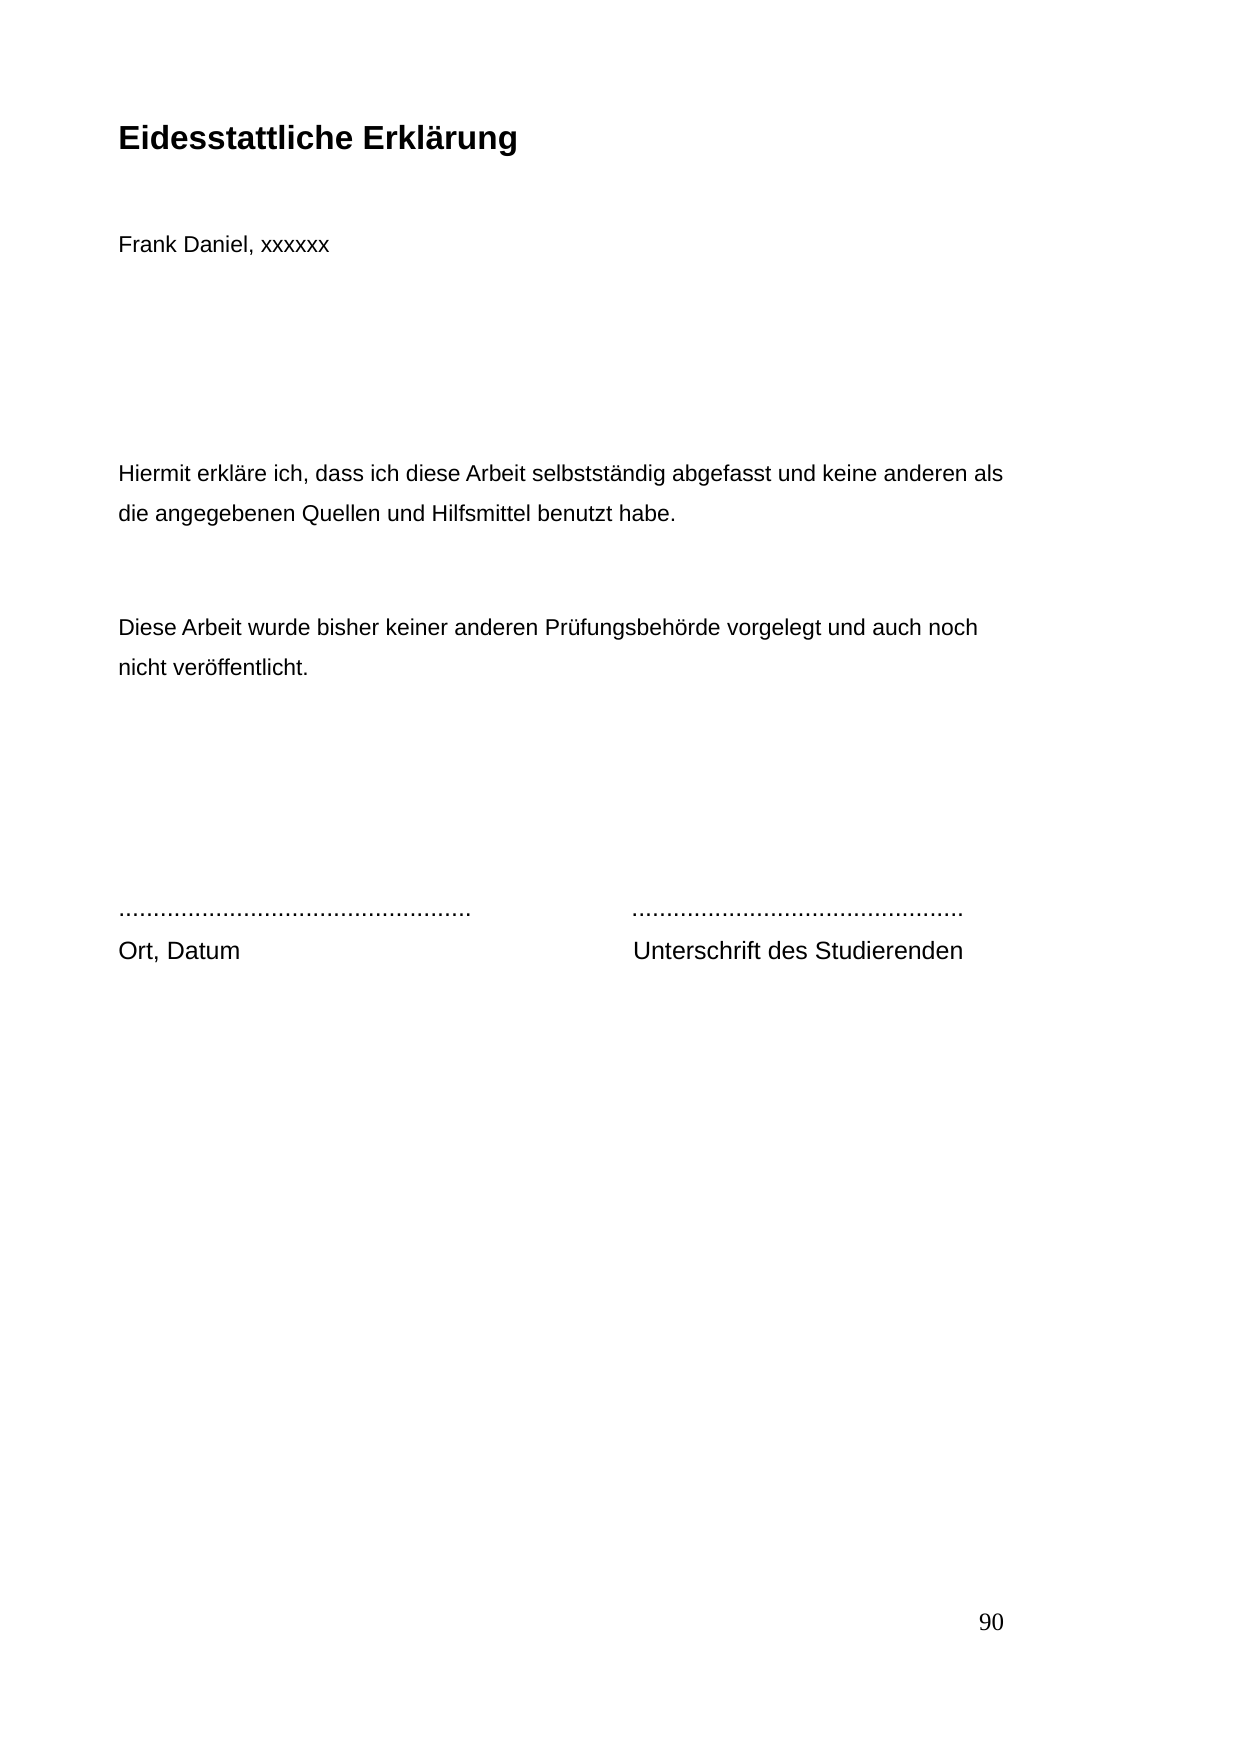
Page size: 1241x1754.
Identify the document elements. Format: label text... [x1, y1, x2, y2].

text ................................................... ................................................ Ort, Datum Unterschrift des Studierenden [118, 893, 1004, 965]
text Frank Daniel, xxxxxx [118, 231, 1004, 258]
text Hiermit erkläre ich, dass ich diese Arbeit selbstständig abgefasst und keine anderen als die angegebenen Quellen und Hilfsmittel benutzt habe. [118, 460, 1004, 526]
text Diese Arbeit wurde bisher keiner anderen Prüfungsbehörde vorgelegt und auch noch nicht veröffentlicht. [118, 614, 1004, 680]
text Eidesstattliche Erklärung [118, 118, 1004, 157]
